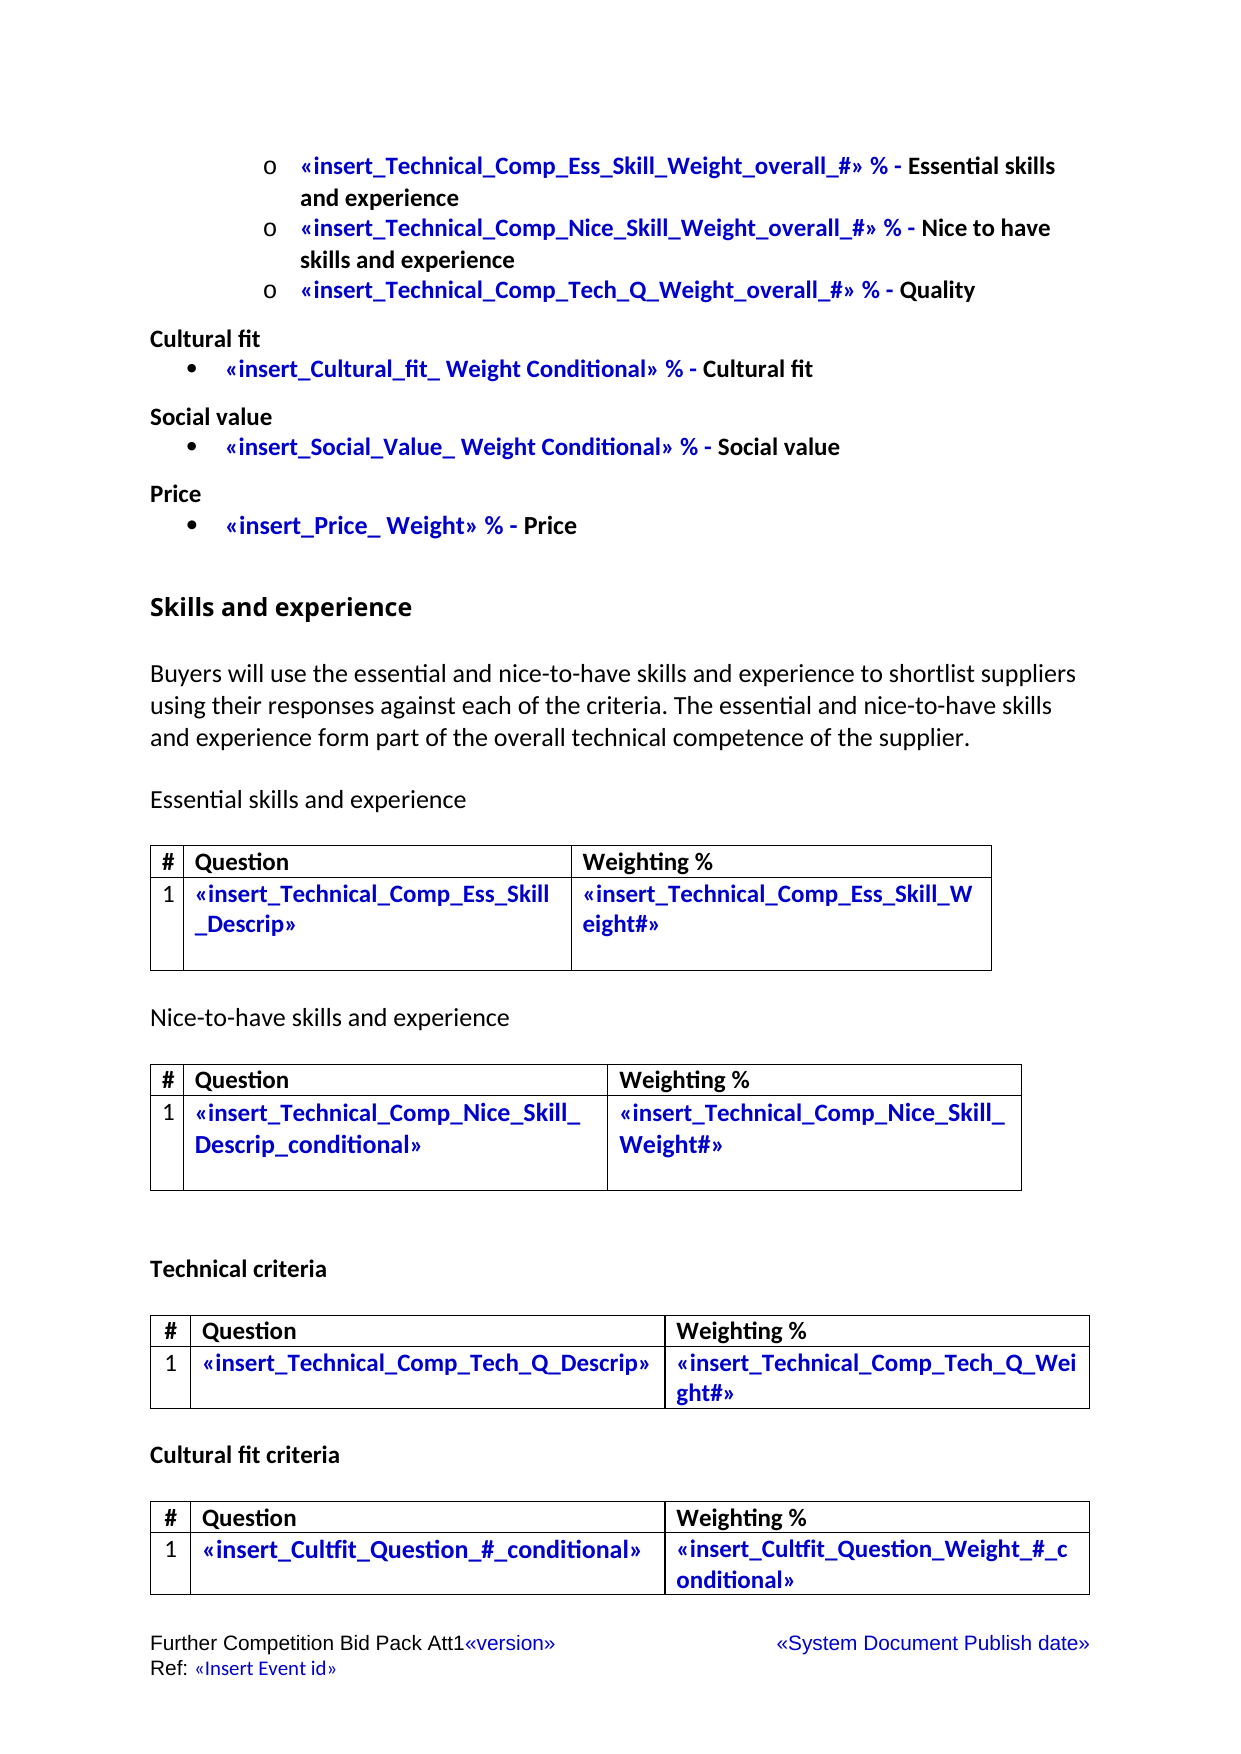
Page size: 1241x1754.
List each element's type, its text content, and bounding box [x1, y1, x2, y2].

text Skills and experience [150, 589, 1090, 623]
table_cell «insert_Technical_Comp_Tech_Q_Weight#» [666, 1347, 1089, 1408]
table_cell 1 [151, 1096, 183, 1190]
text Price [150, 478, 1090, 509]
text Cultural fit [150, 323, 1090, 353]
table_header Weighting % [572, 846, 991, 877]
table_cell «insert_Technical_Comp_Ess_Skill_Weight#» [572, 878, 991, 969]
table_header Question [184, 846, 571, 877]
list «insert_Cultural_fit_ Weight Conditional» % - Cultural fit [187, 353, 1090, 384]
table_cell 1 [151, 878, 183, 969]
table_header Weighting % [666, 1502, 1089, 1532]
list «insert_Price_ Weight» % - Price [187, 509, 1090, 541]
table_header Question [191, 1502, 664, 1532]
list «insert_Technical_Comp_Ess_Skill_Weight_overall_#» % - Essential skills and experience [262, 150, 1090, 212]
table_cell 1 [151, 1347, 190, 1408]
text Cultural fit criteria [150, 1440, 1090, 1470]
table_cell «insert_Technical_Comp_Nice_Skill_Weight#» [608, 1096, 1021, 1190]
list «insert_Technical_Comp_Tech_Q_Weight_overall_#» % - Quality [262, 274, 1090, 306]
table_header Weighting % [608, 1065, 1021, 1095]
table_header # [151, 1502, 190, 1532]
text Buyers will use the essential and nice-to-have skills and experience to shortlist suppliers using their responses against each of the criteria. The essential and nice-to-have skills and experience form part of the overall technical competence of the supplier. [150, 657, 1090, 753]
text Technical criteria [150, 1253, 1090, 1284]
table_header Weighting % [666, 1316, 1089, 1346]
table_header # [151, 1316, 190, 1346]
table_cell «insert_Cultfit_Question_#_conditional» [191, 1533, 664, 1594]
table_header # [151, 846, 183, 877]
list «insert_Social_Value_ Weight Conditional» % - Social value [187, 431, 1090, 462]
table_cell «insert_Technical_Comp_Nice_Skill_Descrip_conditional» [184, 1096, 607, 1190]
table_cell 1 [151, 1533, 190, 1594]
text Essential skills and experience [150, 783, 1090, 815]
table_header Question [184, 1065, 607, 1095]
text Social value [150, 401, 1090, 431]
table_cell «insert_Technical_Comp_Tech_Q_Descrip» [191, 1347, 664, 1408]
text Nice-to-have skills and experience [150, 1001, 1090, 1033]
table_header # [151, 1065, 183, 1095]
table_cell «insert_Technical_Comp_Ess_Skill_Descrip» [184, 878, 571, 969]
list «insert_Technical_Comp_Nice_Skill_Weight_overall_#» % - Nice to have skills and experience [262, 212, 1090, 274]
table_header Question [191, 1316, 664, 1346]
table_cell «insert_Cultfit_Question_Weight_#_conditional» [666, 1533, 1089, 1594]
